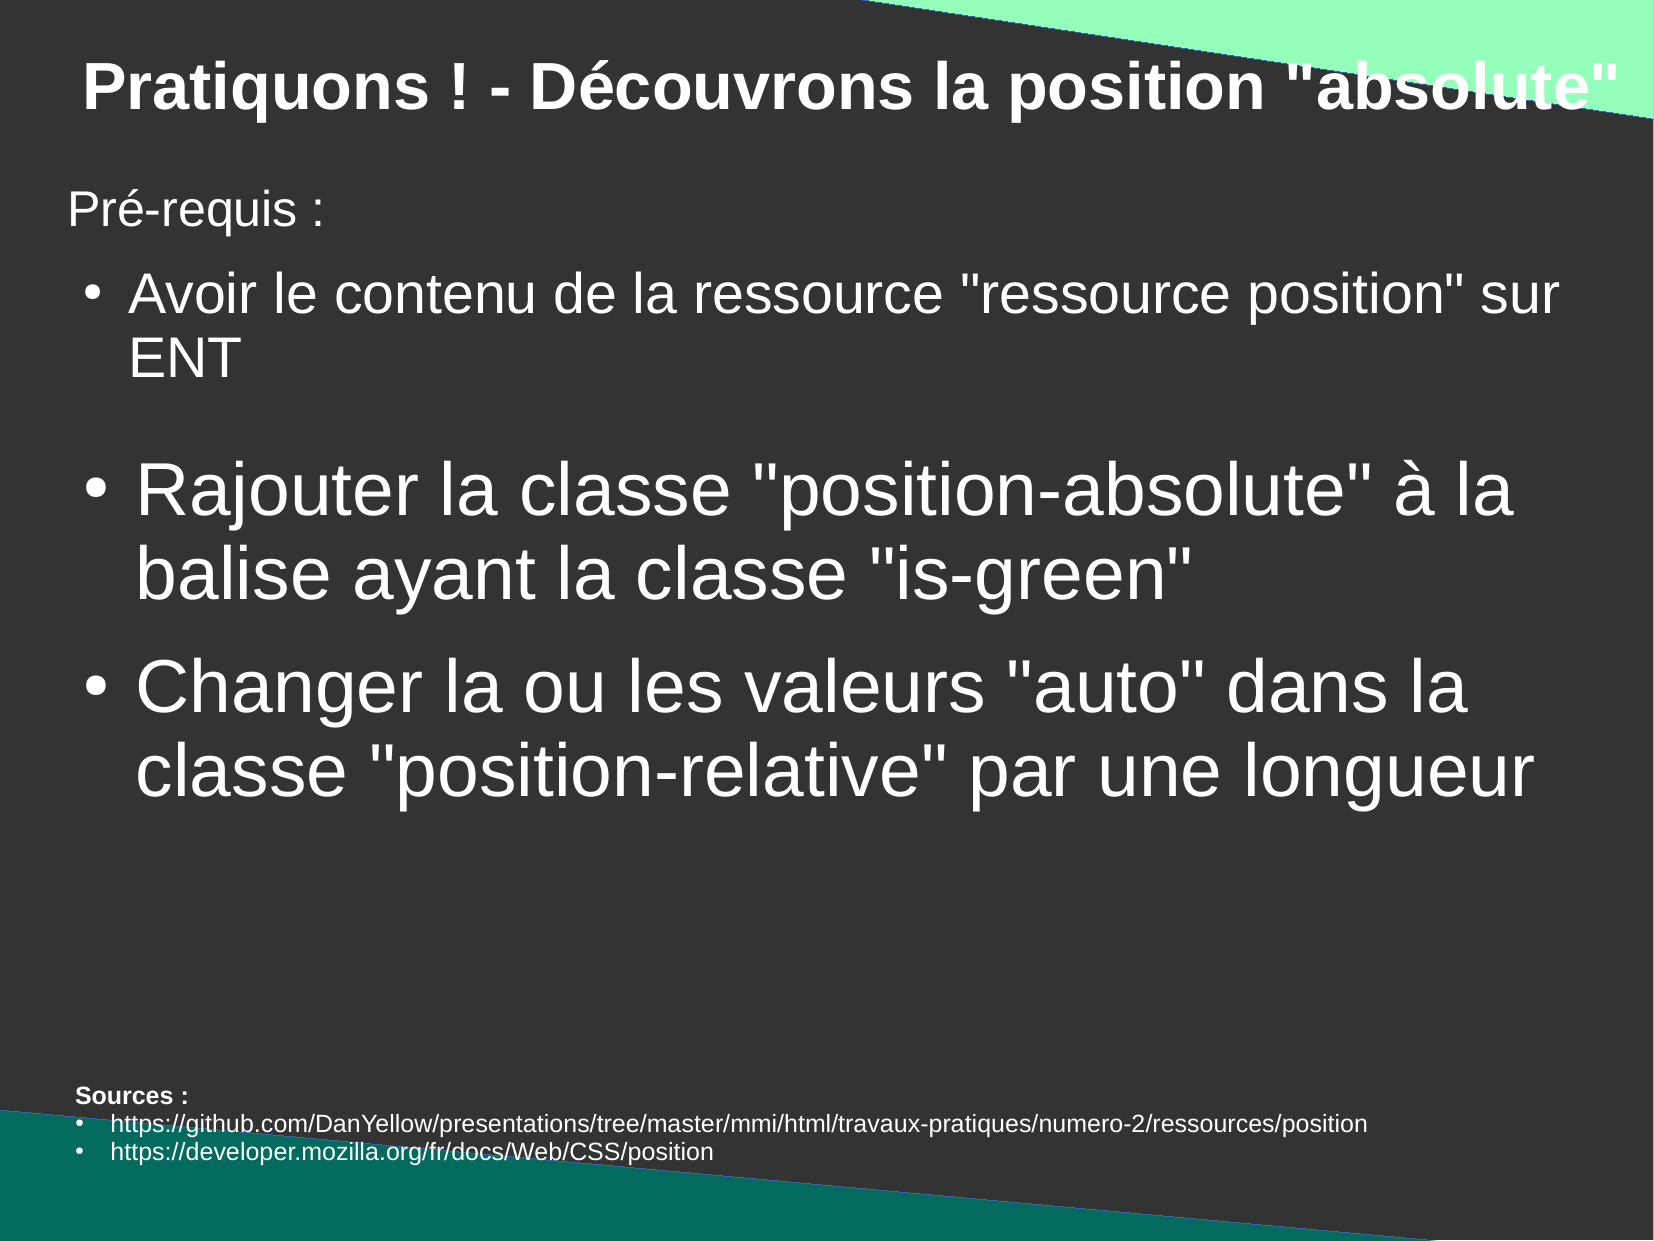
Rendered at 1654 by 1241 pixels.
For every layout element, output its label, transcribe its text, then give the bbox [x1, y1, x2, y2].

list Pré-requis : Avoir le contenu de la ressource "ressource position" sur ENT [67, 180, 1607, 390]
text_box [862, 0, 1654, 120]
list Rajouter la classe "position-absolute" à la balise ayant la classe "is-green" Changer la ou les valeurs "auto" dans la classe "position-relative" par une longueur [64, 447, 1589, 1004]
text_box Sources : https://github.com/DanYellow/presentations/tree/master/mmi/html/travaux-pratiques/numero-2/ressources/position https://developer.mozilla.org/fr/docs/Web/CSS/position [60, 1074, 1546, 1217]
title Pratiquons ! - Découvrons la position "absolute" [82, 49, 1630, 199]
